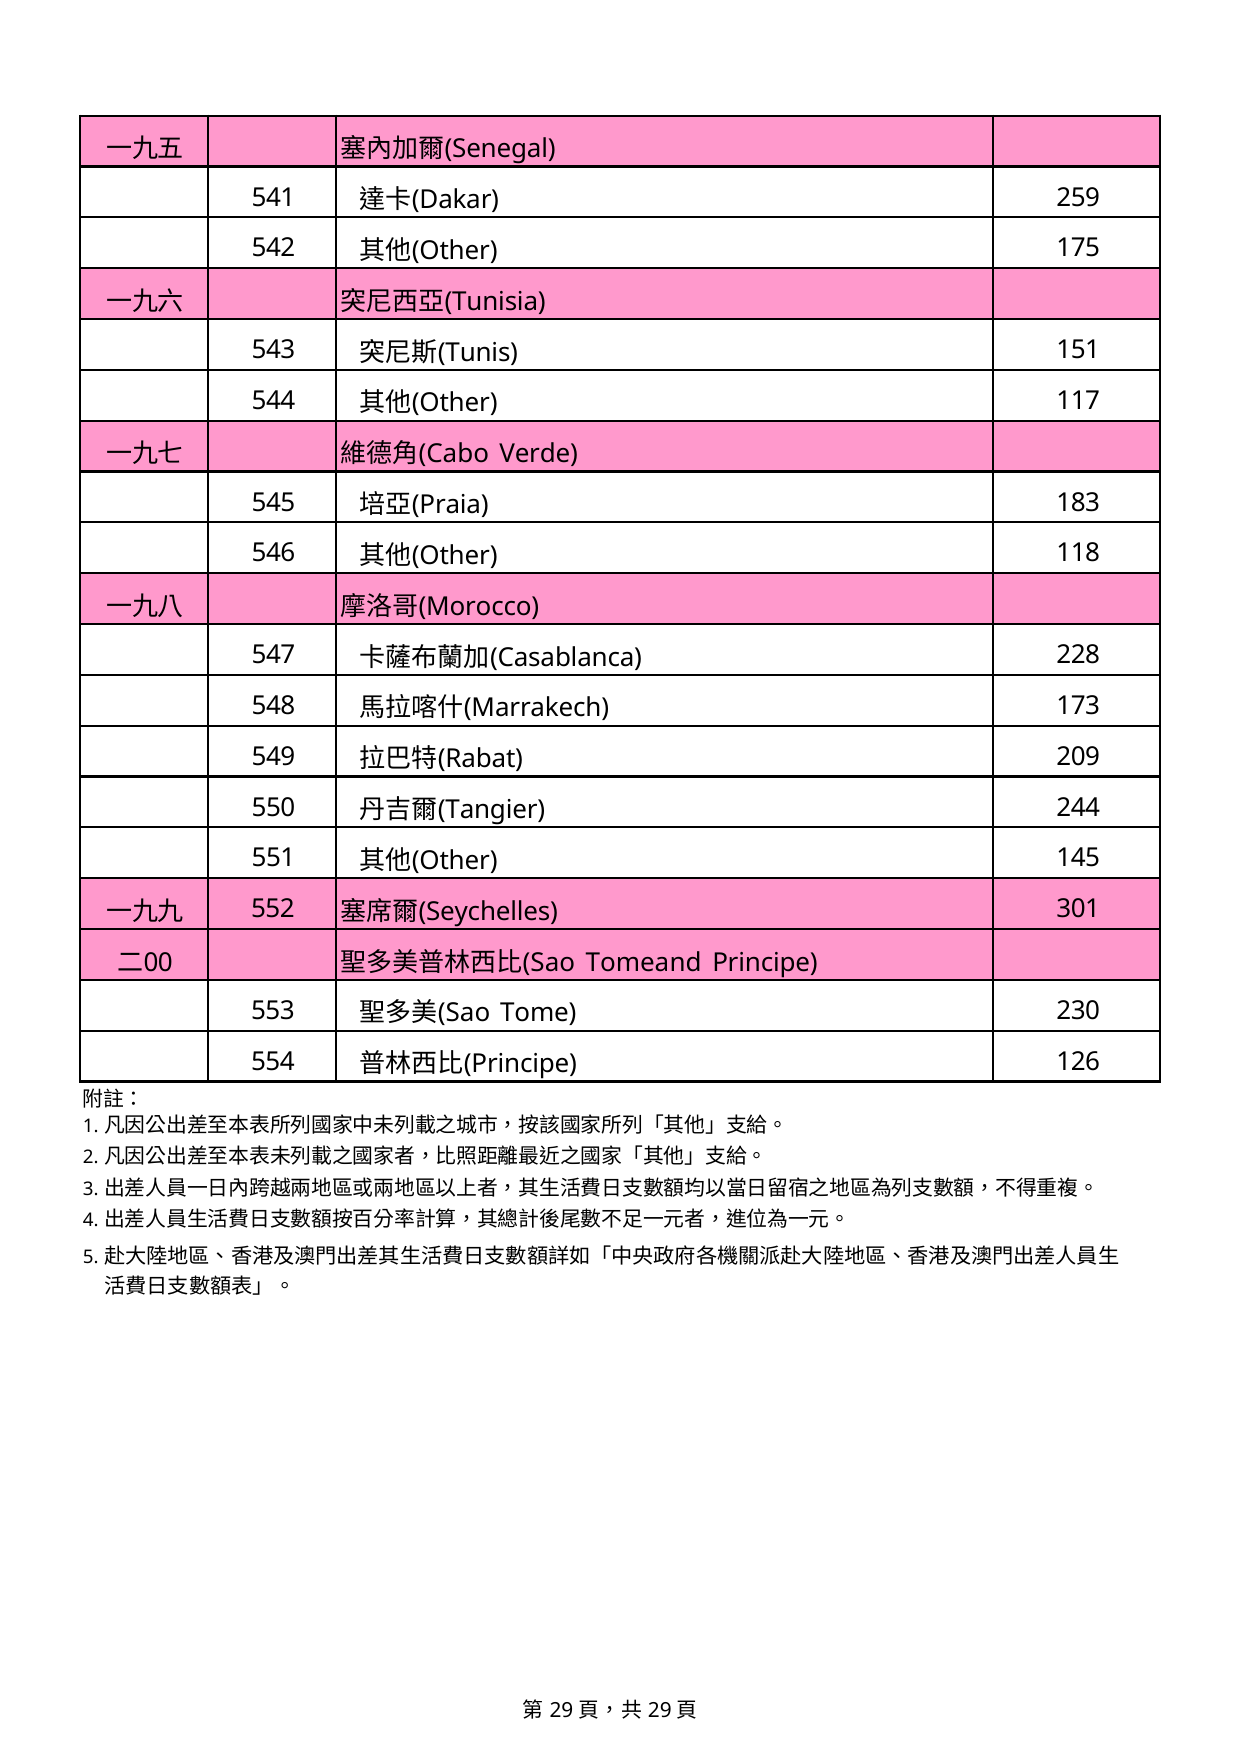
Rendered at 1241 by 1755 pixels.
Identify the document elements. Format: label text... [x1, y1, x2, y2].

table_cell 145 [994, 828, 1159, 877]
table_cell 546 [209, 523, 335, 572]
text 附註： [83, 1085, 1172, 1111]
table_cell 547 [209, 625, 335, 674]
table_cell 其他(Other) [337, 371, 992, 419]
table_cell 244 [994, 778, 1159, 826]
table_cell [81, 727, 207, 775]
table_cell 183 [994, 473, 1159, 521]
table_cell 544 [209, 371, 335, 419]
list 出差人員生活費日支數額按百分率計算，其總計後尾數不足一元者，進位為一元。 [83, 1202, 1172, 1233]
table_cell 一九九 [81, 879, 207, 928]
table_cell 其他(Other) [337, 218, 992, 267]
list 凡因公出差至本表所列國家中未列載之城市，按該國家所列「其他」支給。 [83, 1111, 1172, 1138]
table_cell [81, 320, 207, 369]
table_cell 維德角(Cabo Verde) [337, 422, 992, 470]
list 赴大陸地區、香港及澳門出差其生活費日支數額詳如「中央政府各機關派赴大陸地區、香港及澳門出差人員生活費日支數額表」。 [83, 1239, 1135, 1300]
table_cell 548 [209, 676, 335, 724]
table_cell [994, 117, 1159, 165]
table_cell [81, 1032, 207, 1080]
table_cell 拉巴特(Rabat) [337, 727, 992, 775]
table_cell 一九六 [81, 269, 207, 318]
table_cell [81, 676, 207, 724]
table_cell 552 [209, 879, 335, 928]
table_cell 普林西比(Principe) [337, 1032, 992, 1080]
table_cell [81, 168, 207, 216]
table_cell 541 [209, 168, 335, 216]
table_cell 117 [994, 371, 1159, 419]
table_cell 228 [994, 625, 1159, 674]
table_cell 達卡(Dakar) [337, 168, 992, 216]
table_cell [994, 930, 1159, 979]
table_cell [209, 574, 335, 623]
table_cell 118 [994, 523, 1159, 572]
table_cell 553 [209, 981, 335, 1029]
table_cell 塞內加爾(Senegal) [337, 117, 992, 165]
table_cell 馬拉喀什(Marrakech) [337, 676, 992, 724]
table_cell 151 [994, 320, 1159, 369]
table_cell 其他(Other) [337, 828, 992, 877]
table_cell [81, 828, 207, 877]
table_cell [81, 981, 207, 1029]
table_cell [209, 269, 335, 318]
table_cell 聖多美(Sao Tome) [337, 981, 992, 1029]
table_cell 543 [209, 320, 335, 369]
table_cell 二00 [81, 930, 207, 979]
table_cell 突尼斯(Tunis) [337, 320, 992, 369]
table_cell 卡薩布蘭加(Casablanca) [337, 625, 992, 674]
table_cell 551 [209, 828, 335, 877]
table_cell 554 [209, 1032, 335, 1080]
list 凡因公出差至本表未列載之國家者，比照距離最近之國家「其他」支給。 [83, 1139, 1172, 1169]
table_cell 259 [994, 168, 1159, 216]
table_cell [81, 523, 207, 572]
table_cell 175 [994, 218, 1159, 267]
table_cell 聖多美普林西比(Sao Tomeand Principe) [337, 930, 992, 979]
table_cell 542 [209, 218, 335, 267]
table_cell [994, 574, 1159, 623]
table_cell 一九五 [81, 117, 207, 165]
table_cell 173 [994, 676, 1159, 724]
table_cell 其他(Other) [337, 523, 992, 572]
table_cell 301 [994, 879, 1159, 928]
table_cell 一九七 [81, 422, 207, 470]
table_cell 545 [209, 473, 335, 521]
table_cell [209, 422, 335, 470]
table_cell [81, 371, 207, 419]
table_cell [994, 422, 1159, 470]
table_cell [209, 117, 335, 165]
table_cell 培亞(Praia) [337, 473, 992, 521]
table_cell [81, 218, 207, 267]
table_cell [209, 930, 335, 979]
table_cell 209 [994, 727, 1159, 775]
table_cell 550 [209, 778, 335, 826]
table_cell 丹吉爾(Tangier) [337, 778, 992, 826]
list 出差人員一日內跨越兩地區或兩地區以上者，其生活費日支數額均以當日留宿之地區為列支數額，不得重複。 [83, 1171, 1172, 1201]
table_cell 突尼西亞(Tunisia) [337, 269, 992, 318]
table_cell [81, 473, 207, 521]
table_cell 摩洛哥(Morocco) [337, 574, 992, 623]
table_cell 230 [994, 981, 1159, 1029]
table_cell 126 [994, 1032, 1159, 1080]
table_cell [81, 778, 207, 826]
table_cell [994, 269, 1159, 318]
table_cell 549 [209, 727, 335, 775]
table_cell 一九八 [81, 574, 207, 623]
table_cell 塞席爾(Seychelles) [337, 879, 992, 928]
table_cell [81, 625, 207, 674]
